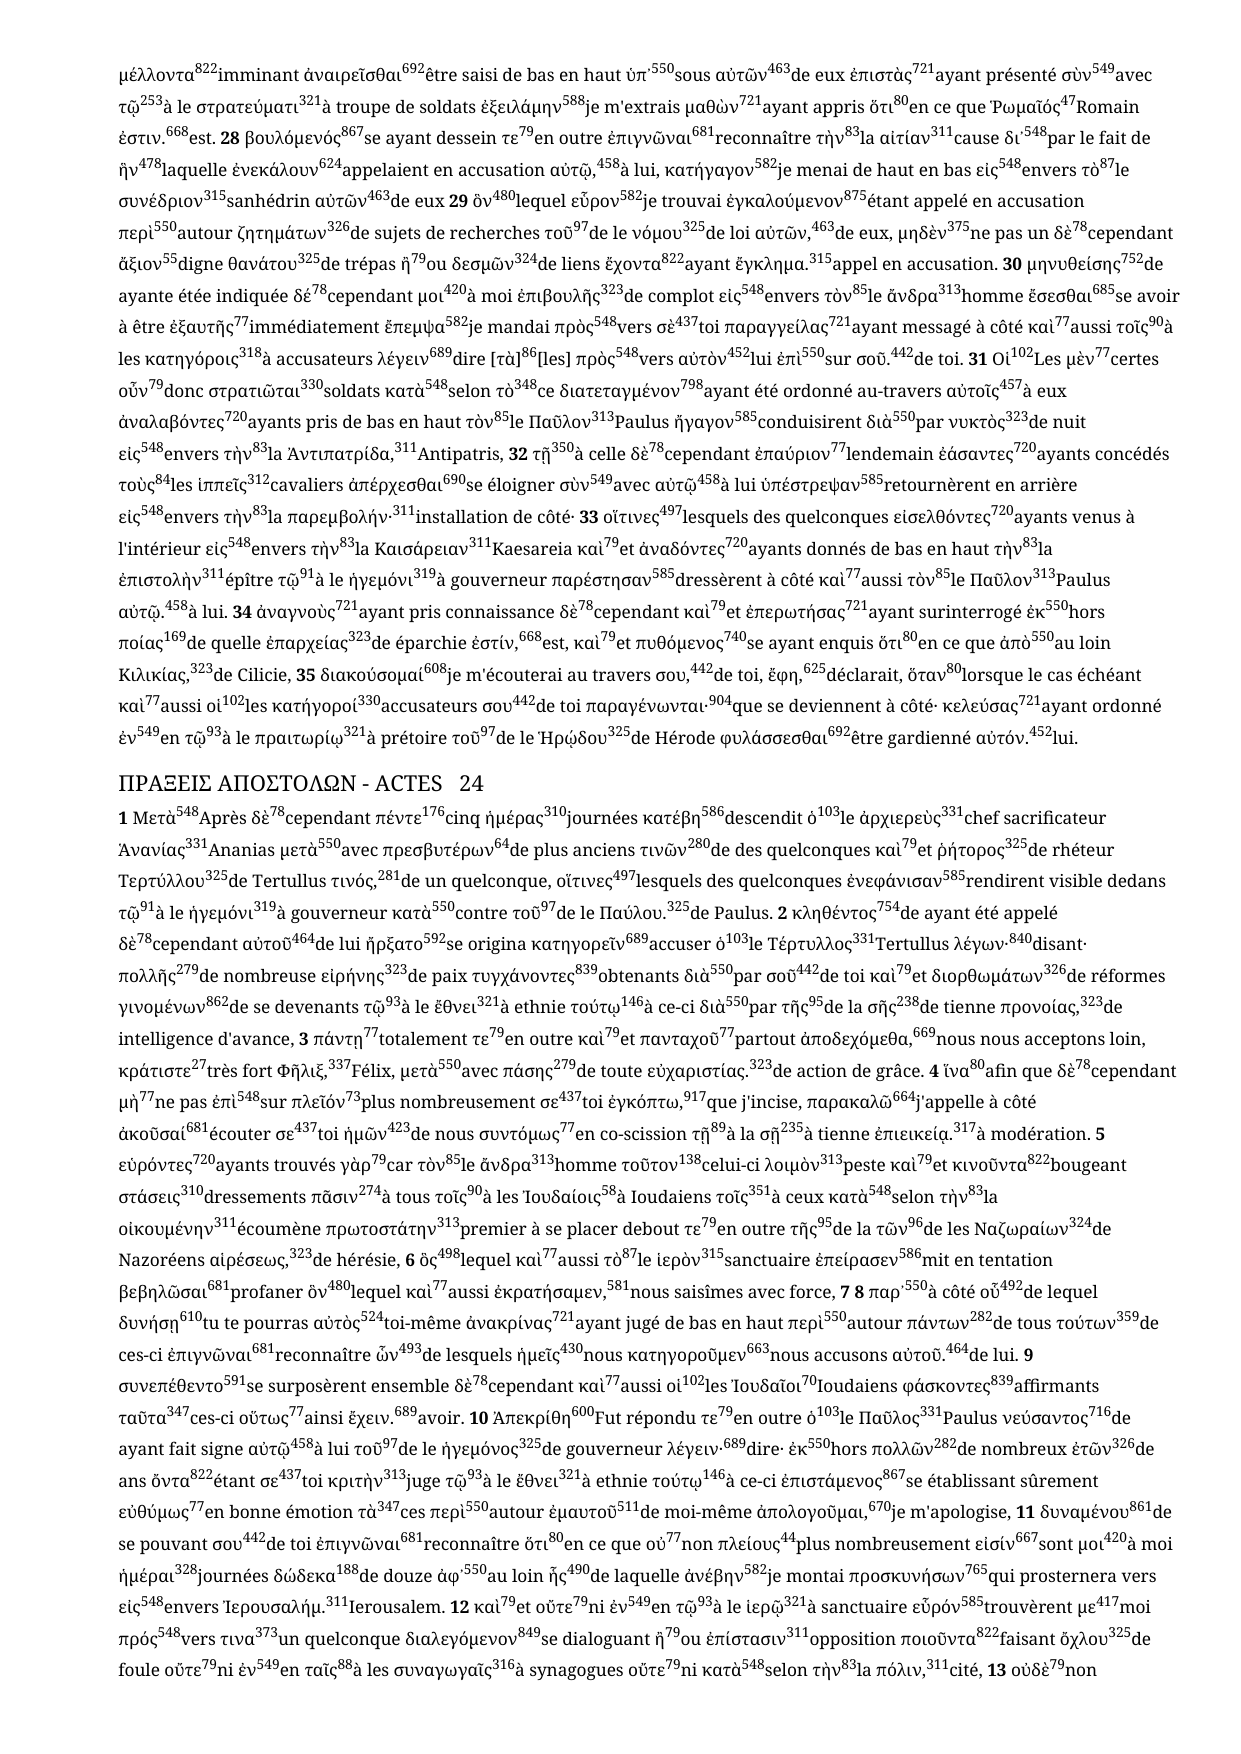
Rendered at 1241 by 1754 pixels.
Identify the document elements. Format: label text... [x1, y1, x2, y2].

text 1 Ἀτενίσας721Ayant regardé fixement δὲ78cependant ὁ103le Παῦλος331Paulus τῷ93à le συνεδρίῳ321à sanhédrin εἶπεν·586dit· ἄνδρες336hommes ἀδελφοί,336frères, ἐγὼ431moi πάσῃ273à toute συνειδήσει317à conscience ἀγαθῇ8à bonne πεπολίτευμαι644je m'ai été citoyen τῷ91à le θεῷ319à Dieu ἄχρι552jusqu'à l'extrémité ταύτης148de celle-ci τῆς95de la ἡμέρας.323de journée. 2 ὁ103le δὲ78cependant ἀρχιερεὺς331chef sacrificateur Ἁνανίας331Ananias ἐπέταξεν586ordonna sûrement τοῖς351à ceux παρεστῶσιν773à ayants dressés à côté αὐτῷ458à lui τύπτειν689taper αὐτοῦ464de lui τὸ87le στόμα.315bouche. 3 τότε77alors ὁ103le Παῦλος331Paulus πρὸς548vers αὐτὸν452lui εἶπεν·586dit· τύπτειν689taper σε437toi μέλλει668immine ὁ103le θεός,331Dieu, τοῖχε337mur κεκονιαμένε·818ayant été chaulé· καὶ79et σὺ448toi κάθῃ672tu te es assis κρίνων840jugeant με417moi κατὰ548selon τὸν85le νόμον313loi καὶ79et παρανομῶν840contrant la loi κελεύεις666tu ordonnes με417moi τύπτεσθαι;692être tapé; 4 οἱ363ceux δὲ78cependant παρεστῶτες782ayants dressés à côté εἶπαν·585dirent· τὸν85le ἀρχιερέα313chef sacrificateur τοῦ97de le θεοῦ325de Dieu λοιδορεῖς;666tu insultes; 5 ἔφη625déclarait τε79en outre ὁ103le Παῦλος·331Paulus· οὐκ77non ᾔδειν,655j'avais su, ἀδελφοί,336frères, ὅτι80en ce que ἐστὶν668est ἀρχιερεύς·331chef sacrificateur· γέγραπται654a été graphé γὰρ79car ὅτι80en ce que ἄρχοντα313chef τοῦ97de le λαοῦ325de peuple σου442de toi οὐκ77non ἐρεῖς604tu diras κακῶς.77malicieusement. 6 Γνοὺς721Ayant connu δὲ78cependant ὁ103le Παῦλος331Paulus ὅτι80en ce que τὸ105le ἓν199un μέρος333part ἐστὶν668est Σαδδουκαίων324de Sadducéens τὸ105le δὲ78cependant ἕτερον392autre-différent Φαρισαίων324de Pharisiens ἔκραζεν625croassait ἐν549en τῷ93à le συνεδρίῳ·321à sanhédrin· ἄνδρες336hommes ἀδελφοί,336frères, ἐγὼ431moi Φαρισαῖός331Pharisien εἰμι,664je suis, υἱὸς331fils Φαρισαίων,324de Pharisiens, περὶ550autour ἐλπίδος323de espérance καὶ79et ἀναστάσεως323de redressement νεκρῶν64de morts [ἐγὼ]431[moi] κρίνομαι.676je suis jugé. 7 τοῦτο348ce-ci δὲ78cependant αὐτοῦ464de lui λαλοῦντος834de bavardant ἐγένετο592se devint στάσις329dressement τῶν96de les Φαρισαίων324de Pharisiens καὶ79et Σαδδουκαίων324de Sadducéens καὶ79et ἐσχίσθη600fut scindé τὸ105le πλῆθος.333multitude. 8 Σαδδουκαῖοι330Sadducéens μὲν77certes γὰρ79car λέγουσιν667disent μὴ77ne pas εἶναι689être ἀνάστασιν311redressement μήτε79et ni ἄγγελον313messager μήτε79et ni πνεῦμα,315souffle, Φαρισαῖοι330Pharisiens δὲ78cependant ὁμολογοῦσιν667avouent τὰ347ces ἀμφότερα.374tous deux. 9 ἐγένετο592se devint δὲ78cependant κραυγὴ329cri μεγάλη,20grande, καὶ79et ἀναστάντες720ayants redressés τινὲς389des quelconques τῶν96de les γραμματέων324de lettrés τοῦ99de le μέρους327de part τῶν96de les Φαρισαίων324de Pharisiens διεμάχοντο630se bataillaient en séparant λέγοντες·839disants· οὐδὲν375aucun κακὸν55malicieux εὑρίσκομεν663nous trouvons ἐν549en τῷ91à le ἀνθρώπῳ319à être humain τούτῳ·144à celui-ci· εἰ80si δὲ78cependant πνεῦμα333souffle ἐλάλησεν586bavarda αὐτῷ458à lui ἢ79ou ἄγγελος;331messager; 10 Πολλῆς382de Nombreuse δὲ78cependant γινομένης859de se devenante στάσεως323de dressement φοβηθεὶς760ayant été effrayé ὁ103le χιλίαρχος331chiliarque μὴ80ne pas διασπασθῇ911que soit tiré à travers ὁ103le Παῦλος331Paulus ὑπ᾽550sous αὐτῶν463de eux ἐκέλευσεν586ordonna τὸ87le στράτευμα315troupe de soldats καταβὰν709ayant descendu ἁρπάσαι681ravir αὐτὸν452lui ἐκ550hors μέσου67de au milieu αὐτῶν463de eux ἄγειν689conduire τε79en outre εἰς548envers τὴν83la παρεμβολήν.311installation de côté. 11 Τῇ89à La δὲ78cependant ἐπιούσῃ826à survenante νυκτὶ317à nuit ἐπιστὰς721ayant présenté αὐτῷ458à lui ὁ103le κύριος331Maître εἶπεν·586dit· θάρσει·570aie courage· ὡς80comme γὰρ79car διεμαρτύρω590tu te passas témoignage τὰ347ces περὶ550autour ἐμοῦ424de moi εἰς548envers Ἰερουσαλήμ,311Ierousalem, οὕτω77ainsi σε437toi δεῖ668attache de lien καὶ77aussi εἰς548envers Ῥώμην311Rome μαρτυρῆσαι.681témoigner. 12 Γενομένης732de Se ayante devenue δὲ78cependant ἡμέρας323de journée ποιήσαντες720ayants faits συστροφὴν311torsion ensemble οἱ102les Ἰουδαῖοι70Ioudaiens ἀνεθεμάτισαν585anathématisèrent ἑαυτοὺς527eux-mêmes λέγοντες839disants μήτε79et ni φαγεῖν681manger μήτε79et ni πιεῖν681boire ἕως80jusqu'à ce que οὗ494de lequel ἀποκτείνωσιν898que tuent catégoriquement τὸν85le Παῦλον.313Paulus. 13 ἦσαν624étaient δὲ78cependant πλείους70plus nombreusement τεσσεράκοντα190de quarante οἱ363ceux ταύτην136celle-ci τὴν83la συνωμοσίαν311conspiration ποιησάμενοι,739se ayants faits, 14 οἵτινες497lesquels des quelconques προσελθόντες720ayants venus vers τοῖς90à les ἀρχιερεῦσιν318à chefs sacrificateurs καὶ79et τοῖς90à les πρεσβυτέροις58à plus anciens εἶπαν·585dirent· ἀναθέματι321à anathème ἀνεθεματίσαμεν581nous anathématisâmes ἑαυτοὺς506nous-mêmes μηδενὸς386de ne pas un γεύσασθαι682se goûter ἕως80jusqu'à ce que οὗ494de lequel ἀποκτείνωμεν894que nous tuions catégoriquement τὸν85le Παῦλον.313Paulus. 15 νῦν77maintenant οὖν79donc ὑμεῖς447vous ἐμφανίσατε553rendez visible dedans τῷ91à le χιλιάρχῳ319à chiliarque σὺν549avec τῷ93à le συνεδρίῳ321à sanhédrin ὅπως80de telle manière que καταγάγῃ899que mène de haut en bas αὐτὸν452lui εἰς548envers ὑμᾶς436vous ὡς80comme μέλλοντας821imminants διαγινώσκειν689diagnostiquer ἀκριβέστερον77plus exactement τὰ347ces περὶ550autour αὐτοῦ·464de lui· ἡμεῖς430nous δὲ78cependant πρὸ550d'avant τοῦ360de ce ἐγγίσαι681approcher αὐτὸν452lui ἕτοιμοί46prêts ἐσμεν663nous sommes τοῦ360de ce ἀνελεῖν681saisir de bas en haut αὐτόν.452lui. 16 Ἀκούσας721Ayant écouté δὲ78cependant ὁ103le υἱὸς331fils τῆς95de la ἀδελφῆς323de soeur Παύλου325de Paulus τὴν83la ἐνέδραν,311embuscade, παραγενόμενος740se ayant devenu à côté καὶ79et εἰσελθὼν721ayant venu à l'intérieur εἰς548envers τὴν83la παρεμβολὴν311installation de côté ἀπήγγειλεν586rapporta annonce τῷ91à le Παύλῳ.319à Paulus. 17 προσκαλεσάμενος740se ayant appelé auprès δὲ78cependant ὁ103le Παῦλος331Paulus ἕνα53un τῶν96de les ἑκατονταρχῶν324de chefs de cent ἔφη·625déclarait· τὸν85le νεανίαν313adolescent τοῦτον138celui-ci ἄπαγε570conduis au loin πρὸς548vers τὸν85le χιλίαρχον,313chiliarque, ἔχει668a γὰρ79car ἀπαγγεῖλαί681rapporter annonce τι375un quelconque αὐτῷ.458à lui. 18 ὁ364celui μὲν340certes οὖν79donc παραλαβὼν721ayant pris à côté αὐτὸν452lui ἤγαγεν586conduisit πρὸς548vers τὸν85le χιλίαρχον313chiliarque καὶ79et φησίν·668déclare· ὁ103le δέσμιος331lié Παῦλος331Paulus προσκαλεσάμενός740se ayant appelé auprès με417moi ἠρώτησεν586interrogea τοῦτον138celui-ci τὸν85le νεανίσκον313adolescent ἀγαγεῖν681conduire πρὸς548vers σὲ437toi ἔχοντά822ayant τι375un quelconque λαλῆσαί681bavarder σοι.439à toi. 19 ἐπιλαβόμενος740se ayant emparé δὲ78cependant τῆς95de la χειρὸς323de main αὐτοῦ464de lui ὁ103le χιλίαρχος331chiliarque καὶ79et ἀναχωρήσας721ayant replacé κατ᾽548selon ἰδίαν544en propre ἐπυνθάνετο,631se enquérait, τί412quel ἐστιν668est ὃ482lequel ἔχεις666tu as ἀπαγγεῖλαί681rapporter annonce μοι;420à moi; 20 εἶπεν586dit δὲ78cependant ὅτι80en ce que οἱ102les Ἰουδαῖοι70Ioudaiens συνέθεντο591se posèrent ensemble τοῦ360de ce ἐρωτῆσαί681interroger σε437toi ὅπως80de telle manière que αὔριον77demain τὸν85le Παῦλον313Paulus καταγάγῃς897que tu mènes de haut en bas εἰς548envers τὸ87le συνέδριον315sanhédrin ὡς80comme μέλλων840imminant τι375un quelconque ἀκριβέστερον77plus exactement πυνθάνεσθαι690se enquérir περὶ550autour αὐτοῦ.464de lui. 21 σὺ448toi οὖν79donc μὴ77ne pas πεισθῇς909que tu sois persuadé αὐτοῖς·457à eux· ἐνεδρεύουσιν667embuscadent γὰρ79car αὐτὸν452lui ἐξ550hors αὐτῶν463de eux ἄνδρες330hommes πλείους21plus nombreusement τεσσεράκοντα,190de quarante, οἵτινες497lesquels des quelconques ἀνεθεμάτισαν585anathématisèrent ἑαυτοὺς527eux-mêmes μήτε79et ni φαγεῖν681manger μήτε79et ni πιεῖν681boire ἕως80jusqu'à ce que οὗ492de lequel ἀνέλωσιν898que saisissent de bas en haut αὐτόν,452lui, καὶ79et νῦν77maintenant εἰσιν667sont ἕτοιμοι46prêts προσδεχόμενοι866se acceptants auprès τὴν83la ἀπὸ550au loin σοῦ442de toi ἐπαγγελίαν.311promesse. 22 ὁ103le μὲν77certes οὖν79donc χιλίαρχος331chiliarque ἀπέλυσεν586délia au loin τὸν85le νεανίσκον313adolescent παραγγείλας721ayant messagé à côté μηδενὶ378à ne pas un ἐκλαλῆσαι681bavarder dehors ὅτι80en ce que ταῦτα347ces-ci ἐνεφάνισας584tu rendis visible dedans πρός548vers ἐμέ.417moi. 23 Καὶ79Et προσκαλεσάμενος740se ayant appelé auprès τινας268des quelconques δύο178deux τῶν96de les ἑκατονταρχῶν324de chefs de cent εἶπεν·586dit· ἑτοιμάσατε553préparez στρατιώτας312soldats διακοσίους,178deux cents, ὅπως80de telle manière que πορευθῶσιν910que soient allé ἕως552jusqu'à ce que Καισαρείας,323de Kaesareia, καὶ79et ἱππεῖς312cavaliers ἑβδομήκοντα178soixante-dix καὶ79et δεξιολάβους312gardes droites διακοσίους178deux cents ἀπὸ550au loin τρίτης209de troisième ὥρας323de heure τῆς95de la νυκτός,323de nuit, 24 κτήνη314bêtes de montures τε79en outre παραστῆσαι681dresser à côté ἵνα80afin que ἐπιβιβάσαντες720ayants montés dessus τὸν85le Παῦλον313Paulus διασώσωσιν898que sauvent par le fait de πρὸς548vers Φήλικα313Félix τὸν85le ἡγεμόνα,313gouverneur, 25 γράψας721ayant graphé ἐπιστολὴν311épître ἔχουσαν820ayante τὸν85le τύπον313modèle frappé τοῦτον·138celui-ci· 26 Κλαύδιος331Claudius Λυσίας331Lysias τῷ91à le κρατίστῳ10à très fort ἡγεμόνι319à gouverneur Φήλικι319à Félix χαίρειν.309être de joie. 27 Τὸν85Le ἄνδρα313homme τοῦτον138celui-ci συλλημφθέντα744ayant été pris ensemble ὑπὸ550sous τῶν96de les Ἰουδαίων64de Ioudaiens καὶ79et μέλλοντα822imminant ἀναιρεῖσθαι692être saisi de bas en haut ὑπ᾽550sous αὐτῶν463de eux ἐπιστὰς721ayant présenté σὺν549avec τῷ253à le στρατεύματι321à troupe de soldats ἐξειλάμην588je m'extrais μαθὼν721ayant appris ὅτι80en ce que Ῥωμαῖός47Romain ἐστιν.668est. 28 βουλόμενός867se ayant dessein τε79en outre ἐπιγνῶναι681reconnaître τὴν83la αἰτίαν311cause δι᾽548par le fait de ἣν478laquelle ἐνεκάλουν624appelaient en accusation αὐτῷ,458à lui, κατήγαγον582je menai de haut en bas εἰς548envers τὸ87le συνέδριον315sanhédrin αὐτῶν463de eux 29 ὃν480lequel εὗρον582je trouvai ἐγκαλούμενον875étant appelé en accusation περὶ550autour ζητημάτων326de sujets de recherches τοῦ97de le νόμου325de loi αὐτῶν,463de eux, μηδὲν375ne pas un δὲ78cependant ἄξιον55digne θανάτου325de trépas ἢ79ou δεσμῶν324de liens ἔχοντα822ayant ἔγκλημα.315appel en accusation. 30 μηνυθείσης752de ayante étée indiquée δέ78cependant μοι420à moi ἐπιβουλῆς323de complot εἰς548envers τὸν85le ἄνδρα313homme ἔσεσθαι685se avoir à être ἐξαυτῆς77immédiatement ἔπεμψα582je mandai πρὸς548vers σὲ437toi παραγγείλας721ayant messagé à côté καὶ77aussi τοῖς90à les κατηγόροις318à accusateurs λέγειν689dire [τὰ]86[les] πρὸς548vers αὐτὸν452lui ἐπὶ550sur σοῦ.442de toi. 31 Οἱ102Les μὲν77certes οὖν79donc στρατιῶται330soldats κατὰ548selon τὸ348ce διατεταγμένον798ayant été ordonné au-travers αὐτοῖς457à eux ἀναλαβόντες720ayants pris de bas en haut τὸν85le Παῦλον313Paulus ἤγαγον585conduisirent διὰ550par νυκτὸς323de nuit εἰς548envers τὴν83la Ἀντιπατρίδα,311Antipatris, 32 τῇ350à celle δὲ78cependant ἐπαύριον77lendemain ἐάσαντες720ayants concédés τοὺς84les ἱππεῖς312cavaliers ἀπέρχεσθαι690se éloigner σὺν549avec αὐτῷ458à lui ὑπέστρεψαν585retournèrent en arrière εἰς548envers τὴν83la παρεμβολήν·311installation de côté· 33 οἵτινες497lesquels des quelconques εἰσελθόντες720ayants venus à l'intérieur εἰς548envers τὴν83la Καισάρειαν311Kaesareia καὶ79et ἀναδόντες720ayants donnés de bas en haut τὴν83la ἐπιστολὴν311épître τῷ91à le ἡγεμόνι319à gouverneur παρέστησαν585dressèrent à côté καὶ77aussi τὸν85le Παῦλον313Paulus αὐτῷ.458à lui. 34 ἀναγνοὺς721ayant pris connaissance δὲ78cependant καὶ79et ἐπερωτήσας721ayant surinterrogé ἐκ550hors ποίας169de quelle ἐπαρχείας323de éparchie ἐστίν,668est, καὶ79et πυθόμενος740se ayant enquis ὅτι80en ce que ἀπὸ550au loin Κιλικίας,323de Cilicie, 35 διακούσομαί608je m'écouterai au travers σου,442de toi, ἔφη,625déclarait, ὅταν80lorsque le cas échéant καὶ77aussi οἱ102les κατήγοροί330accusateurs σου442de toi παραγένωνται·904que se deviennent à côté· κελεύσας721ayant ordonné ἐν549en τῷ93à le πραιτωρίῳ321à prétoire τοῦ97de le Ἡρῴδου325de Hérode φυλάσσεσθαι692être gardienné αὐτόν.452lui. [118, 59, 1181, 749]
text 1 Μετὰ548Après δὲ78cependant πέντε176cinq ἡμέρας310journées κατέβη586descendit ὁ103le ἀρχιερεὺς331chef sacrificateur Ἁνανίας331Ananias μετὰ550avec πρεσβυτέρων64de plus anciens τινῶν280de des quelconques καὶ79et ῥήτορος325de rhéteur Τερτύλλου325de Tertullus τινός,281de un quelconque, οἵτινες497lesquels des quelconques ἐνεφάνισαν585rendirent visible dedans τῷ91à le ἡγεμόνι319à gouverneur κατὰ550contre τοῦ97de le Παύλου.325de Paulus. 2 κληθέντος754de ayant été appelé δὲ78cependant αὐτοῦ464de lui ἤρξατο592se origina κατηγορεῖν689accuser ὁ103le Τέρτυλλος331Tertullus λέγων·840disant· πολλῆς279de nombreuse εἰρήνης323de paix τυγχάνοντες839obtenants διὰ550par σοῦ442de toi καὶ79et διορθωμάτων326de réformes γινομένων862de se devenants τῷ93à le ἔθνει321à ethnie τούτῳ146à ce-ci διὰ550par τῆς95de la σῆς238de tienne προνοίας,323de intelligence d'avance, 3 πάντῃ77totalement τε79en outre καὶ79et πανταχοῦ77partout ἀποδεχόμεθα,669nous nous acceptons loin, κράτιστε27très fort Φῆλιξ,337Félix, μετὰ550avec πάσης279de toute εὐχαριστίας.323de action de grâce. 4 ἵνα80afin que δὲ78cependant μὴ77ne pas ἐπὶ548sur πλεῖόν73plus nombreusement σε437toi ἐγκόπτω,917que j'incise, παρακαλῶ664j'appelle à côté ἀκοῦσαί681écouter σε437toi ἡμῶν423de nous συντόμως77en co-scission τῇ89à la σῇ235à tienne ἐπιεικείᾳ.317à modération. 5 εὑρόντες720ayants trouvés γὰρ79car τὸν85le ἄνδρα313homme τοῦτον138celui-ci λοιμὸν313peste καὶ79et κινοῦντα822bougeant στάσεις310dressements πᾶσιν274à tous τοῖς90à les Ἰουδαίοις58à Ioudaiens τοῖς351à ceux κατὰ548selon τὴν83la οἰκουμένην311écoumène πρωτοστάτην313premier à se placer debout τε79en outre τῆς95de la τῶν96de les Ναζωραίων324de Nazoréens αἱρέσεως,323de hérésie, 6 ὃς498lequel καὶ77aussi τὸ87le ἱερὸν315sanctuaire ἐπείρασεν586mit en tentation βεβηλῶσαι681profaner ὃν480lequel καὶ77aussi ἐκρατήσαμεν,581nous saisîmes avec force, 7 8 παρ᾽550à côté οὗ492de lequel δυνήσῃ610tu te pourras αὐτὸς524toi-même ἀνακρίνας721ayant jugé de bas en haut περὶ550autour πάντων282de tous τούτων359de ces-ci ἐπιγνῶναι681reconnaître ὧν493de lesquels ἡμεῖς430nous κατηγοροῦμεν663nous accusons αὐτοῦ.464de lui. 9 συνεπέθεντο591se surposèrent ensemble δὲ78cependant καὶ77aussi οἱ102les Ἰουδαῖοι70Ioudaiens φάσκοντες839affirmants ταῦτα347ces-ci οὕτως77ainsi ἔχειν.689avoir. 10 Ἀπεκρίθη600Fut répondu τε79en outre ὁ103le Παῦλος331Paulus νεύσαντος716de ayant fait signe αὐτῷ458à lui τοῦ97de le ἡγεμόνος325de gouverneur λέγειν·689dire· ἐκ550hors πολλῶν282de nombreux ἐτῶν326de ans ὄντα822étant σε437toi κριτὴν313juge τῷ93à le ἔθνει321à ethnie τούτῳ146à ce-ci ἐπιστάμενος867se établissant sûrement εὐθύμως77en bonne émotion τὰ347ces περὶ550autour ἐμαυτοῦ511de moi-même ἀπολογοῦμαι,670je m'apologise, 11 δυναμένου861de se pouvant σου442de toi ἐπιγνῶναι681reconnaître ὅτι80en ce que οὐ77non πλείους44plus nombreusement εἰσίν667sont μοι420à moi ἡμέραι328journées δώδεκα188de douze ἀφ᾽550au loin ἧς490de laquelle ἀνέβην582je montai προσκυνήσων765qui prosternera vers εἰς548envers Ἰερουσαλήμ.311Ierousalem. 12 καὶ79et οὔτε79ni ἐν549en τῷ93à le ἱερῷ321à sanctuaire εὗρόν585trouvèrent με417moi πρός548vers τινα373un quelconque διαλεγόμενον849se dialoguant ἢ79ou ἐπίστασιν311opposition ποιοῦντα822faisant ὄχλου325de foule οὔτε79ni ἐν549en ταῖς88à les συναγωγαῖς316à synagogues οὔτε79ni κατὰ548selon τὴν83la πόλιν,311cité, 13 οὐδὲ79non cependant παραστῆσαι681dresser à côté δύνανταί673se peuvent σοι439à toi περὶ550autour ὧν493de lesquels νυνὶ77maintenant κατηγοροῦσίν667accusent μου.424de moi. 14 ὁμολογῶ664j'avoue δὲ78cependant τοῦτό348ce-ci σοι439à toi ὅτι80en ce que κατὰ548selon τὴν83la ὁδὸν311chemin ἣν478laquelle λέγουσιν667disent αἵρεσιν,311hérésie, οὕτως77ainsi λατρεύω664j'adore τῷ91à le πατρῴῳ10à paternel θεῷ319à Dieu πιστεύων840croyant πᾶσιν276à tous τοῖς353à ces κατὰ548selon τὸν85le νόμον313loi καὶ79et τοῖς353à ces ἐν549en τοῖς90à les προφήταις318à prophètes γεγραμμένοις,802à ayants étés graphés, 15 ἐλπίδα311espérance ἔχων840ayant εἰς548envers τὸν85le θεὸν313Dieu ἣν478laquelle καὶ77aussi αὐτοὶ541eux-mêmes οὗτοι363ceux-ci προσδέχονται,673se acceptent auprès, ἀνάστασιν311redressement μέλλειν689imminer ἔσεσθαι685se avoir à être δικαίων64de justes τε79en outre καὶ79et ἀδίκων.64de injustes. 16 ἐν549en τούτῳ354à ce-ci καὶ77aussi αὐτὸς513moi-même ἀσκῶ664j'exerce ἀπρόσκοπον2irréprochable συνείδησιν311conscience ἔχειν689avoir πρὸς548vers τὸν85le θεὸν313Dieu καὶ79et τοὺς84les ἀνθρώπους312êtres humains διὰ550par παντός.386de tout. 17 δι᾽550par ἐτῶν326de ans δὲ78cependant πλειόνων17de plus nombreusement ἐλεημοσύνας310actes de miséricorde ποιήσων765qui fera εἰς548envers τὸ87le ἔθνος315ethnie μου424de moi παρεγενόμην588je me devins à côté καὶ79et προσφοράς,310offrandes, 18 ἐν549en αἷς483à lesquelles εὗρόν585trouvèrent με417moi ἡγνισμένον796ayant été consacré ἐν549en τῷ93à le ἱερῷ321à sanctuaire οὐ77non μετὰ550avec ὄχλου325de foule οὐδὲ79non cependant μετὰ550avec θορύβου,325de tumulte, 19 τινὲς389des quelconques δὲ78cependant ἀπὸ550au loin τῆς95de la Ἀσίας323de Asie Ἰουδαῖοι,70Ioudaiens, οὓς479lesquels ἔδει625attachait de lien ἐπὶ550sur σοῦ442de toi παρεῖναι689être à côté καὶ79et κατηγορεῖν689accuser εἴ80si τι375un quelconque ἔχοιεν699que aient πρὸς548vers ἐμέ.417moi. 20 ἢ79ou αὐτοὶ541eux-mêmes οὗτοι363ceux-ci εἰπάτωσαν555disent τί399quel εὗρον585trouvèrent ἀδίκημα315délit στάντος716de ayant dressé μου424de moi ἐπὶ550sur τοῦ99de le συνεδρίου,327de sanhédrin, 21 ἢ79ou περὶ550autour μιᾶς189de une ταύτης148de celle-ci φωνῆς323de voix ἧς490de laquelle ἐκέκραξα582je croassai dehors ἐν549en αὐτοῖς457à eux ἑστὼς783ayant dressé ὅτι80en ce que περὶ550autour ἀναστάσεως323de redressement νεκρῶν64de morts ἐγὼ431moi κρίνομαι676je suis jugé σήμερον77aujourd'hui ἐφ᾽550sur ὑμῶν.441de vous. 22 Ἀνεβάλετο592Se jeta de bas en haut δὲ78cependant αὐτοὺς451eux ὁ103le Φῆλιξ,331Félix, ἀκριβέστερον77plus exactement εἰδὼς783ayant su τὰ347ces περὶ550autour τῆς95de la ὁδοῦ323de chemin εἴπας·721ayant dit· ὅταν80lorsque le cas échéant Λυσίας331Lysias ὁ103le χιλίαρχος331chiliarque καταβῇ,899que descende, διαγνώσομαι608je me diagnostiquerai τὰ347ces καθ᾽548selon ὑμᾶς·436vous· 23 διαταξάμενος740se ayant ordonné au-travers τῷ91à le ἑκατοντάρχῃ319à chef de cent τηρεῖσθαι692être gardé αὐτὸν452lui ἔχειν689avoir τε79en outre ἄνεσιν311relaxation καὶ79et μηδένα373ne pas un κωλύειν689empêcher τῶν256de les ἰδίων357de en propres αὐτοῦ464de lui ὑπηρετεῖν689administrer αὐτῷ.458à lui. 24 Μετὰ548Après δὲ78cependant ἡμέρας310journées τινὰς266des quelconques παραγενόμενος740se ayant devenu à côté ὁ103le Φῆλιξ331Félix σὺν549avec Δρουσίλλῃ317à Drusilla τῇ249à la ἰδίᾳ119à en propre γυναικὶ317à femme οὔσῃ826à étante Ἰουδαίᾳ36à Ioudaienne μετεπέμψατο592se manda au-delà τὸν85le Παῦλον313Paulus καὶ79et ἤκουσεν586écouta αὐτοῦ464de lui περὶ550autour τῆς95de la εἰς548envers Χριστὸν313Christ Ἰησοῦν313Iésous πίστεως.323de croyance. 25 διαλεγομένου861de se dialoguant δὲ78cependant αὐτοῦ464de lui περὶ550autour δικαιοσύνης323de justice καὶ79et ἐγκρατείας323de maîtrise intérieure καὶ79et τοῦ99de le κρίματος327de objet de jugement τοῦ360de ce μέλλοντος,836de imminant, ἔμφοβος47en effroi γενόμενος740se ayant devenu ὁ103le Φῆλιξ331Félix ἀπεκρίθη·600fut répondu· τὸ348ce νῦν77maintenant ἔχον824ayant πορεύου,574te va, καιρὸν313moment δὲ78cependant μεταλαβὼν721ayant pris avec au-delà μετακαλέσομαί608je m'appellerai avec au-delà σε,437toi, 26 ἅμα77simultanément καὶ77aussi ἐλπίζων840espérant ὅτι80en ce que χρήματα332choses de besoins δοθήσεται619sera donné αὐτῷ458à lui ὑπὸ550sous τοῦ97de le Παύλου·325de Paulus· διὸ79c'est pourquoi καὶ77aussi πυκνότερον77plus fréquemment αὐτὸν452lui μεταπεμπόμενος867se mandant au-delà ὡμίλει625conversait αὐτῷ.458à lui. 27 Διετίας323de Deux années δὲ78cependant πληρωθείσης752de ayante étée faite plénitude ἔλαβεν586prit διάδοχον313successeur ὁ103le Φῆλιξ331Félix Πόρκιον313Porcius Φῆστον,313Festus, θέλων840voulant τε79en outre χάριτα311grâce καταθέσθαι682se poser de haut en bas τοῖς90à les Ἰουδαίοις58à Ioudaiens ὁ103le Φῆλιξ331Félix κατέλιπεν586laissa en contrebas τὸν85le Παῦλον313Paulus δεδεμένον.796ayant été attaché de lien. [118, 802, 1181, 1682]
text ΠΡΑΞΕΙΣ ΑΠΟΣΤΟΛΩΝ - ACTES 24 [118, 768, 1181, 798]
